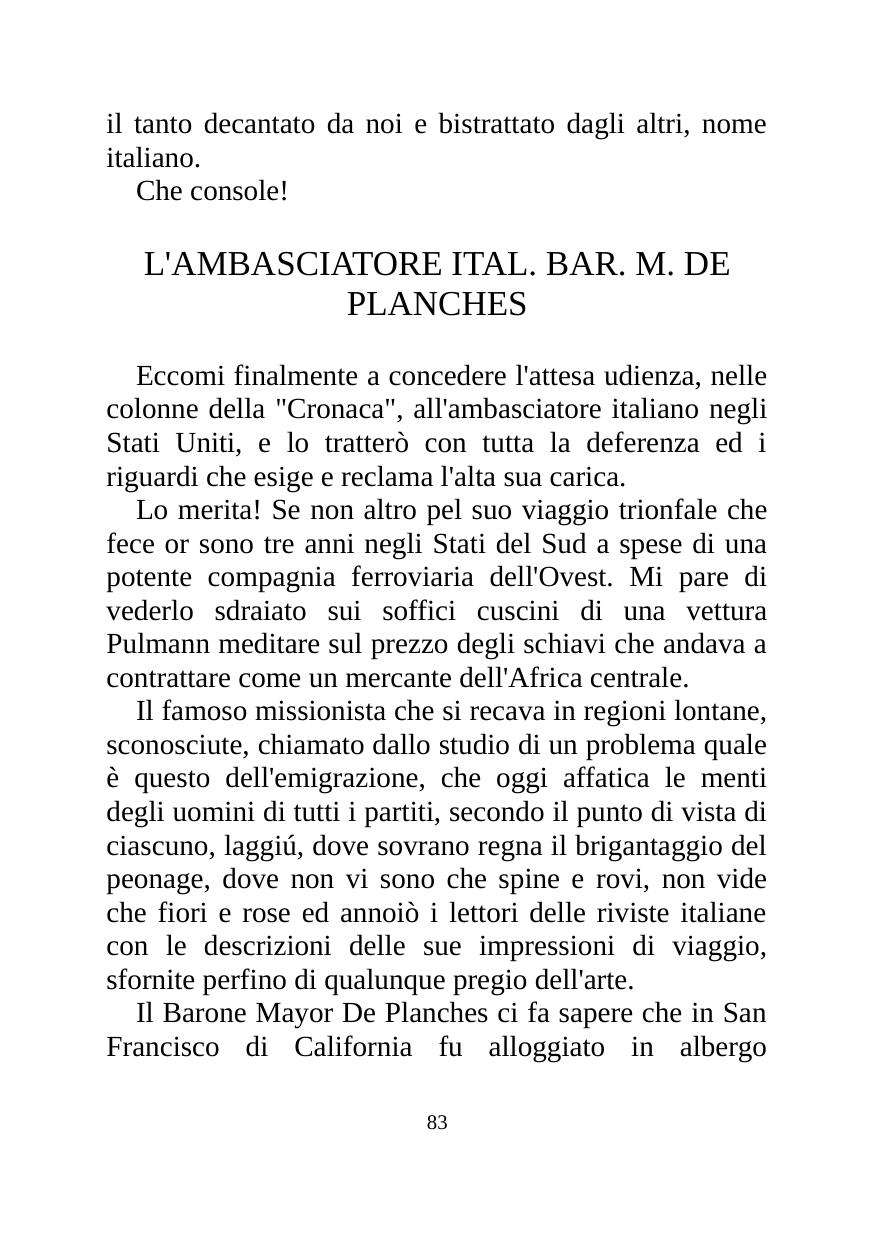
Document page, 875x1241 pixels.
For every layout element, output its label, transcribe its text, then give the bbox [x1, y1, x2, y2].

text Il famoso missionista che si recava in regioni lontane, sconosciute, chiamato dallo studio di un problema quale è questo dell'emigrazione, che oggi affatica le menti degli uomini di tutti i partiti, secondo il punto di vista di ciascuno, laggiú, dove sovrano regna il brigantaggio del peonage, dove non vi sono che spine e rovi, non vide che fiori e rose ed annoiò i lettori delle riviste italiane con le descrizioni delle sue impressioni di viaggio, sfornite perfino di qualunque pregio dell'arte. [106, 693, 768, 995]
text Che console! [106, 173, 768, 207]
text Lo merita! Se non altro pel suo viaggio trionfale che fece or sono tre anni negli Stati del Sud a spese di una potente compagnia ferroviaria dell'Ovest. Mi pare di vederlo sdraiato sui soffici cuscini di una vettura Pulmann meditare sul prezzo degli schiavi che andava a contrattare come un mercante dell'Africa centrale. [106, 492, 768, 693]
subtitle L'AMBASCIATORE ITAL. BAR. M. DE PLANCHES [106, 242, 768, 323]
text Il Barone Mayor De Planches ci fa sapere che in San Francisco di California fu alloggiato in albergo [106, 995, 768, 1062]
text il tanto decantato da noi e bistrattato dagli altri, nome italiano. [106, 106, 768, 173]
text Eccomi finalmente a concedere l'attesa udienza, nelle colonne della "Cronaca", all'ambasciatore italiano negli Stati Uniti, e lo tratterò con tutta la deferenza ed i riguardi che esige e reclama l'alta sua carica. [106, 358, 768, 492]
